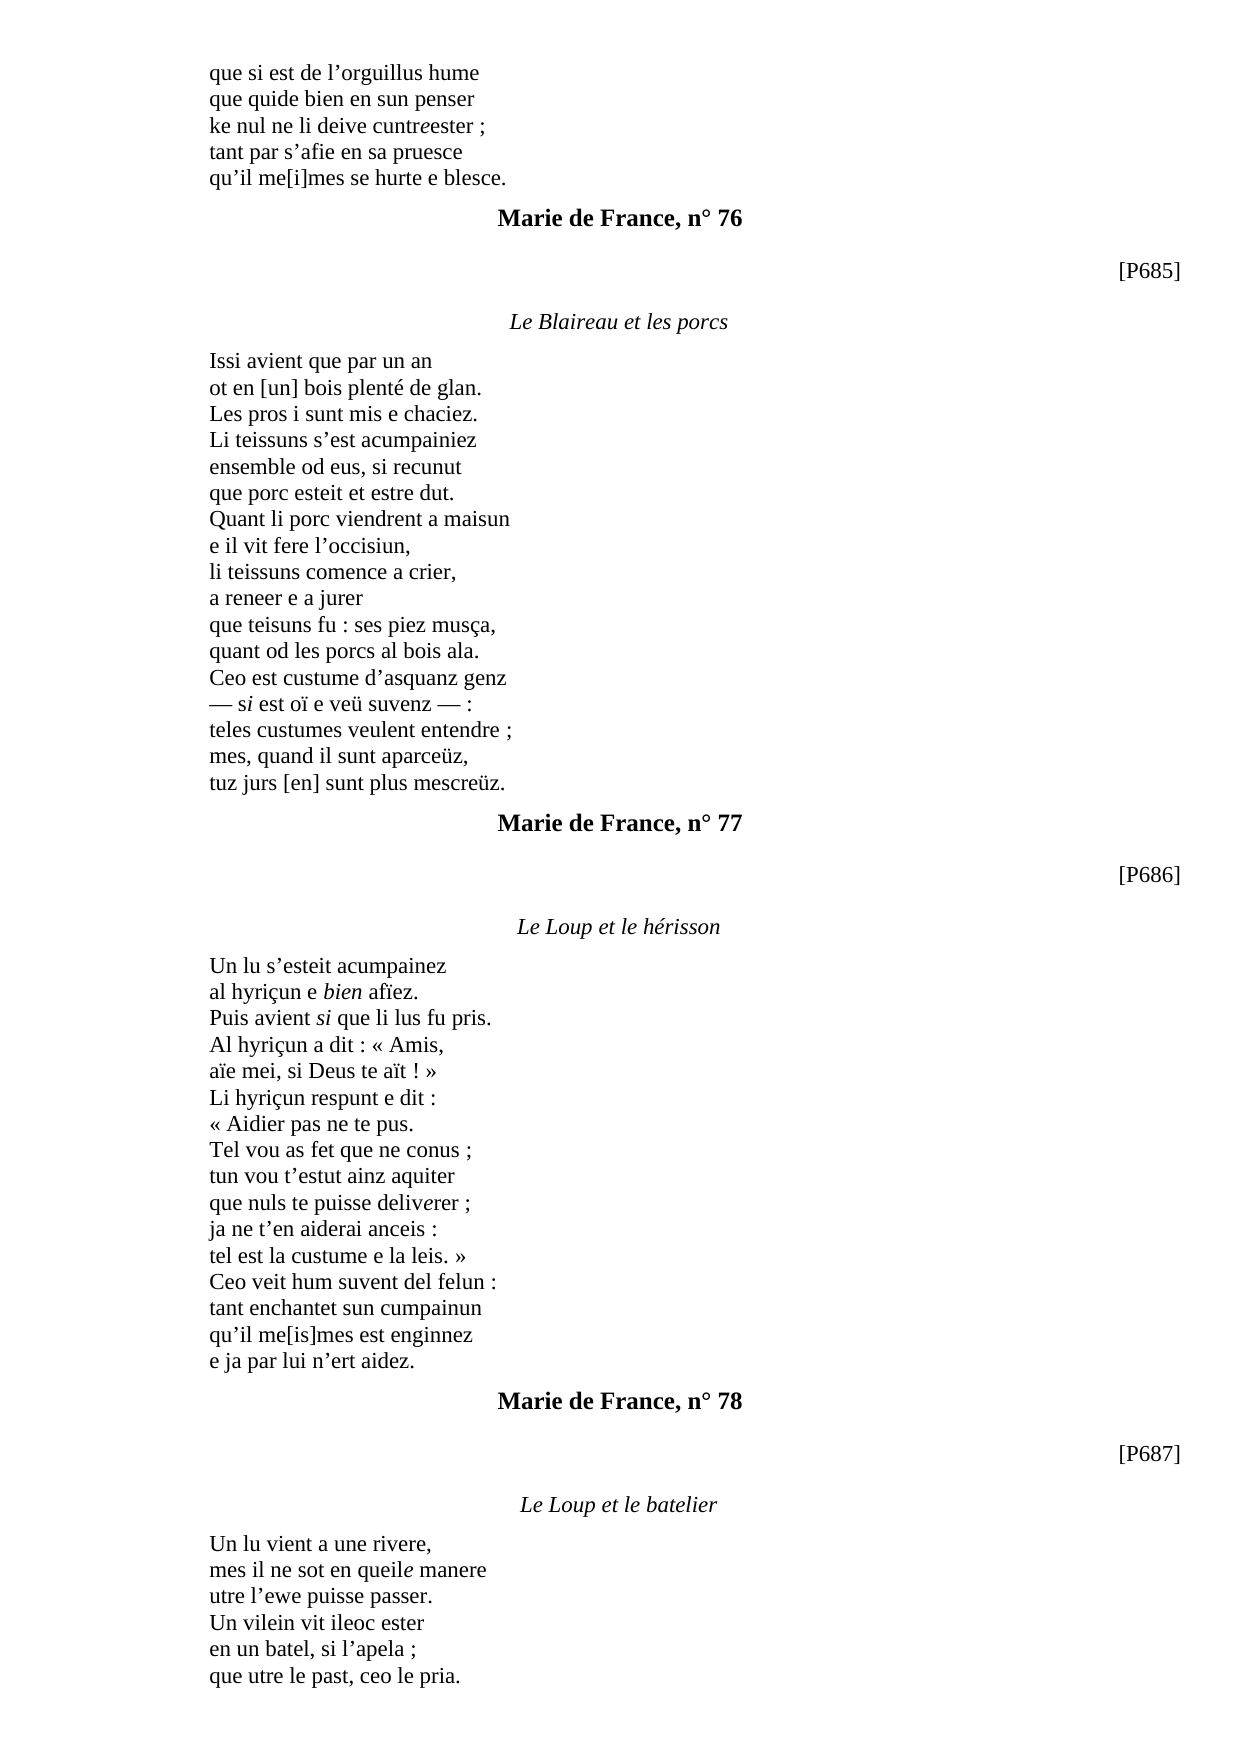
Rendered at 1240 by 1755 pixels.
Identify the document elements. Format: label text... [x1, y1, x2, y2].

text Le Blaireau et les porcs [59, 308, 1181, 335]
text ja ne t’en aiderai anceis : [209, 1215, 1181, 1242]
text Le Loup et le batelier [59, 1491, 1181, 1517]
text — si est oï e veü suvenz — : [209, 690, 1181, 716]
text ensemble od eus, si recunut [209, 453, 1181, 479]
text que porc esteit et estre dut. [209, 479, 1181, 505]
text en un batel, si l’apela ; [209, 1635, 1181, 1662]
text mes il ne sot en queile manere [209, 1556, 1181, 1583]
text que teisuns fu : ses piez musça, [209, 611, 1181, 637]
text Quant li porc viendrent a maisun [209, 505, 1181, 532]
text Le Loup et le hérisson [59, 913, 1181, 939]
text [P687] [59, 1440, 1181, 1466]
text Un lu s’esteit acumpainez [209, 952, 1181, 978]
text tel est la custume e la leis. » [209, 1242, 1181, 1268]
text que utre le past, ceo le pria. [209, 1662, 1181, 1688]
text li teissuns comence a crier, [209, 558, 1181, 584]
text tant par s’afie en sa pruesce [209, 138, 1181, 164]
text Issi avient que par un an [209, 347, 1181, 374]
text a reneer e a jurer [209, 584, 1181, 611]
text mes, quand il sunt aparceüz, [209, 743, 1181, 769]
text Al hyriçun a dit : « Amis, [209, 1031, 1181, 1057]
text e ja par lui n’ert aidez. [209, 1347, 1181, 1373]
text qu’il me[is]mes est enginnez [209, 1321, 1181, 1347]
text quant od les porcs al bois ala. [209, 637, 1181, 663]
text aïe mei, si Deus te aït ! » [209, 1057, 1181, 1083]
text que si est de l’orguillus hume [209, 59, 1181, 85]
text Tel vou as fet que ne conus ; [209, 1136, 1181, 1163]
text Marie de France, n° 78 [59, 1386, 1181, 1415]
text Un lu vient a une rivere, [209, 1530, 1181, 1556]
text [P686] [59, 862, 1181, 888]
text Ceo veit hum suvent del felun : [209, 1268, 1181, 1294]
text e il vit fere l’occisiun, [209, 532, 1181, 558]
text tuz jurs [en] sunt plus mescreüz. [209, 769, 1181, 795]
text Ceo est custume d’asquanz genz [209, 663, 1181, 690]
text al hyriçun e bien afïez. [209, 978, 1181, 1004]
text qu’il me[i]mes se hurte e blesce. [209, 164, 1181, 191]
text tun vou t’estut ainz aquiter [209, 1163, 1181, 1189]
text que nuls te puisse deliverer ; [209, 1189, 1181, 1215]
text tant enchantet sun cumpainun [209, 1294, 1181, 1321]
text Marie de France, n° 77 [59, 808, 1181, 837]
text [P685] [59, 257, 1181, 283]
text que quide bien en sun penser [209, 85, 1181, 112]
text Un vilein vit ileoc ester [209, 1609, 1181, 1635]
text « Aidier pas ne te pus. [209, 1110, 1181, 1136]
text Puis avient si que li lus fu pris. [209, 1004, 1181, 1031]
text ke nul ne li deive cuntreester ; [209, 112, 1181, 138]
text Les pros i sunt mis e chaciez. [209, 400, 1181, 426]
text teles custumes veulent entendre ; [209, 716, 1181, 743]
text utre l’ewe puisse passer. [209, 1583, 1181, 1609]
text Marie de France, n° 76 [59, 203, 1181, 232]
text Li teissuns s’est acumpainiez [209, 426, 1181, 453]
text Li hyriçun respunt e dit : [209, 1083, 1181, 1110]
text ot en [un] bois plenté de glan. [209, 374, 1181, 400]
